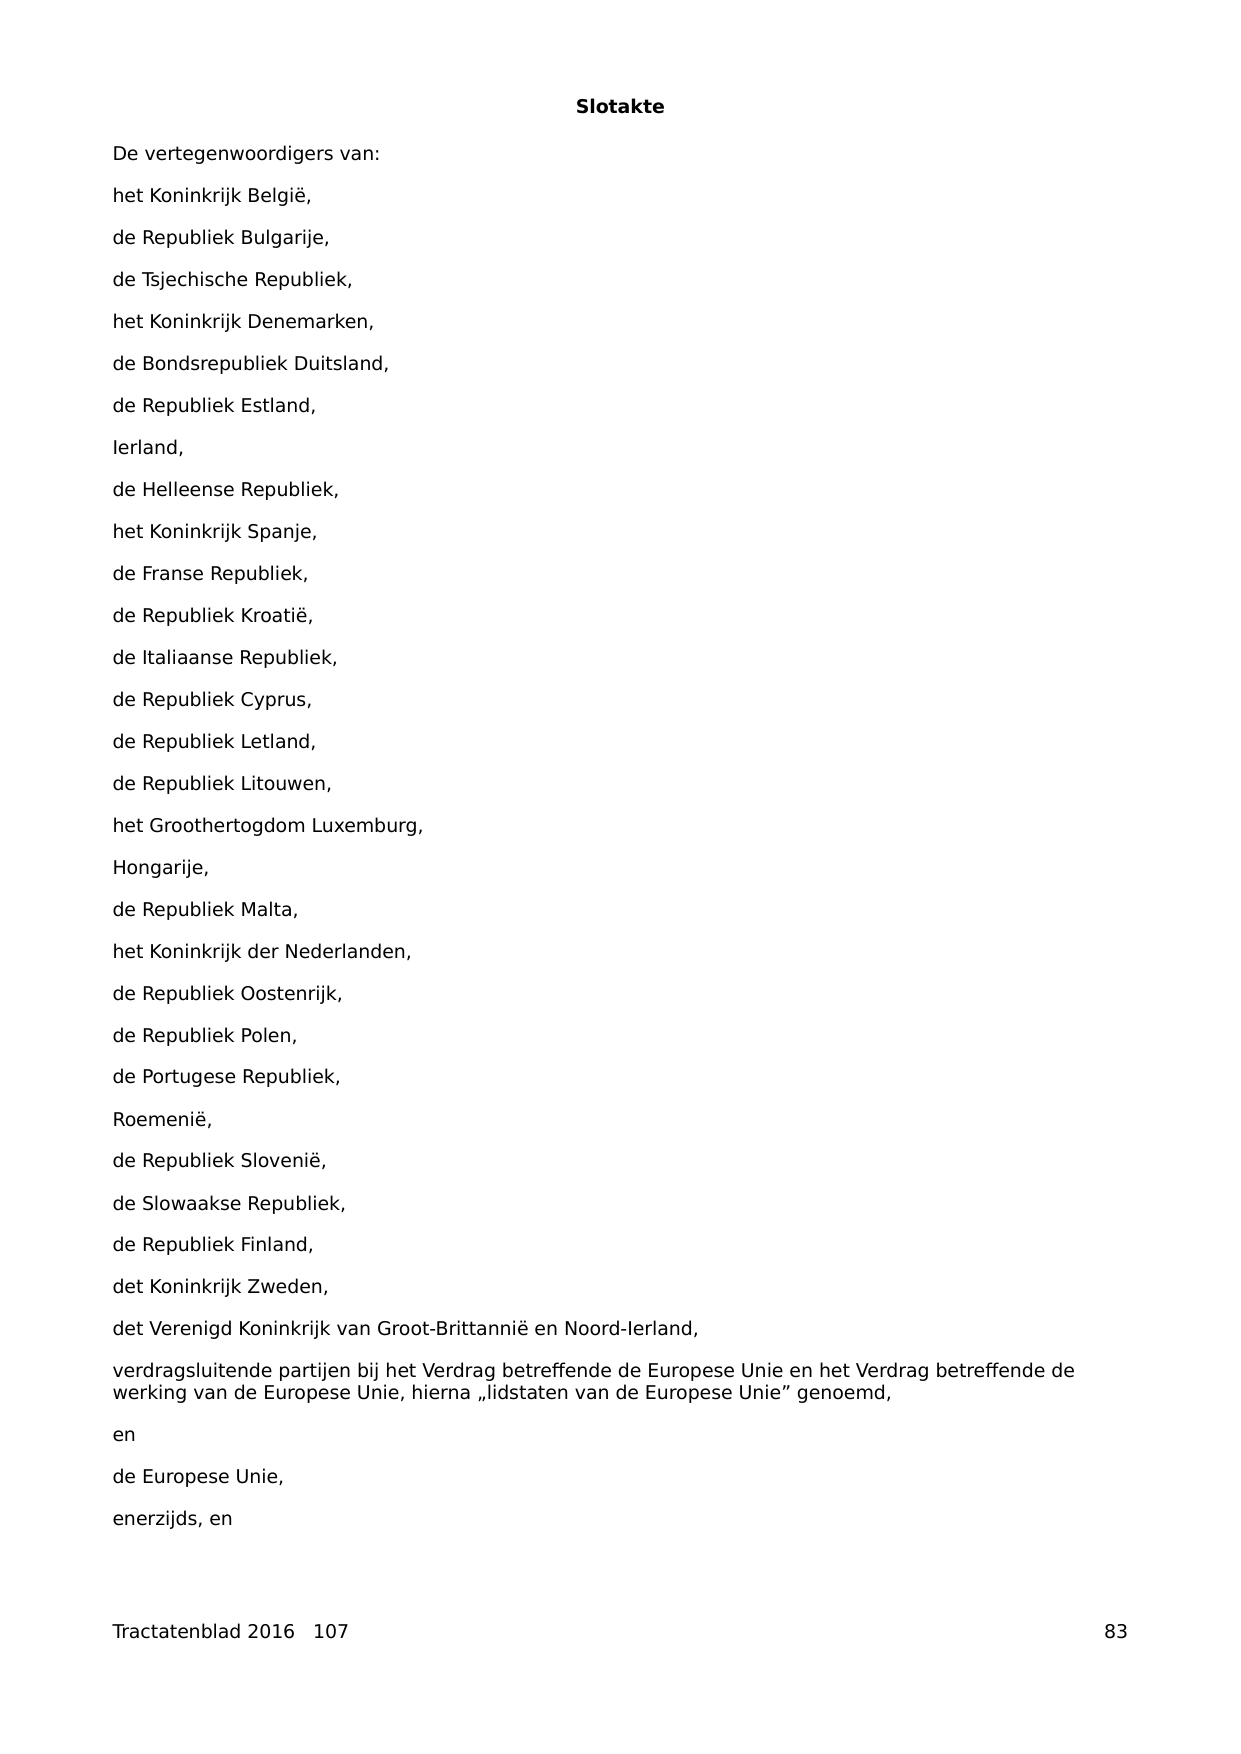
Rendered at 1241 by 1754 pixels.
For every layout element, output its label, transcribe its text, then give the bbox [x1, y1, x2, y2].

text de Republiek Malta, [112, 898, 1128, 921]
text de Republiek Slovenië, [112, 1150, 1128, 1172]
text Hongarije, [112, 857, 1128, 878]
text het Koninkrijk Denemarken, [112, 311, 1128, 333]
text de Tsjechische Republiek, [112, 269, 1128, 291]
text verdragsluitende partijen bij het Verdrag betreffende de Europese Unie en het Verdrag betreffende de werking van de Europese Unie, hierna „lidstaten van de Europese Unie” genoemd, [112, 1360, 1128, 1404]
text de Republiek Litouwen, [112, 773, 1128, 794]
text de Italiaanse Republiek, [112, 647, 1128, 669]
text de Europese Unie, [112, 1466, 1128, 1488]
text de Portugese Republiek, [112, 1066, 1128, 1088]
text det Koninkrijk Zweden, [112, 1276, 1128, 1298]
text de Republiek Bulgarije, [112, 227, 1128, 249]
text het Groothertogdom Luxemburg, [112, 814, 1128, 837]
text de Republiek Oostenrijk, [112, 982, 1128, 1004]
text Roemenië, [112, 1108, 1128, 1130]
subtitle Slotakte [112, 96, 1128, 118]
text enerzijds, en [112, 1508, 1128, 1530]
text de Franse Republiek, [112, 563, 1128, 585]
text de Republiek Estland, [112, 395, 1128, 417]
text de Republiek Letland, [112, 731, 1128, 753]
text de Republiek Kroatië, [112, 605, 1128, 627]
text de Helleense Republiek, [112, 479, 1128, 501]
text het Koninkrijk Spanje, [112, 521, 1128, 543]
text De vertegenwoordigers van: [112, 143, 1128, 165]
text det Verenigd Koninkrijk van Groot-Brittannië en Noord-Ierland, [112, 1318, 1128, 1340]
text de Republiek Cyprus, [112, 689, 1128, 711]
text het Koninkrijk der Nederlanden, [112, 941, 1128, 962]
text Ierland, [112, 437, 1128, 459]
text de Slowaakse Republiek, [112, 1192, 1128, 1214]
text het Koninkrijk België, [112, 185, 1128, 207]
text de Republiek Polen, [112, 1024, 1128, 1046]
text en [112, 1424, 1128, 1446]
text de Republiek Finland, [112, 1234, 1128, 1256]
text de Bondsrepubliek Duitsland, [112, 353, 1128, 375]
